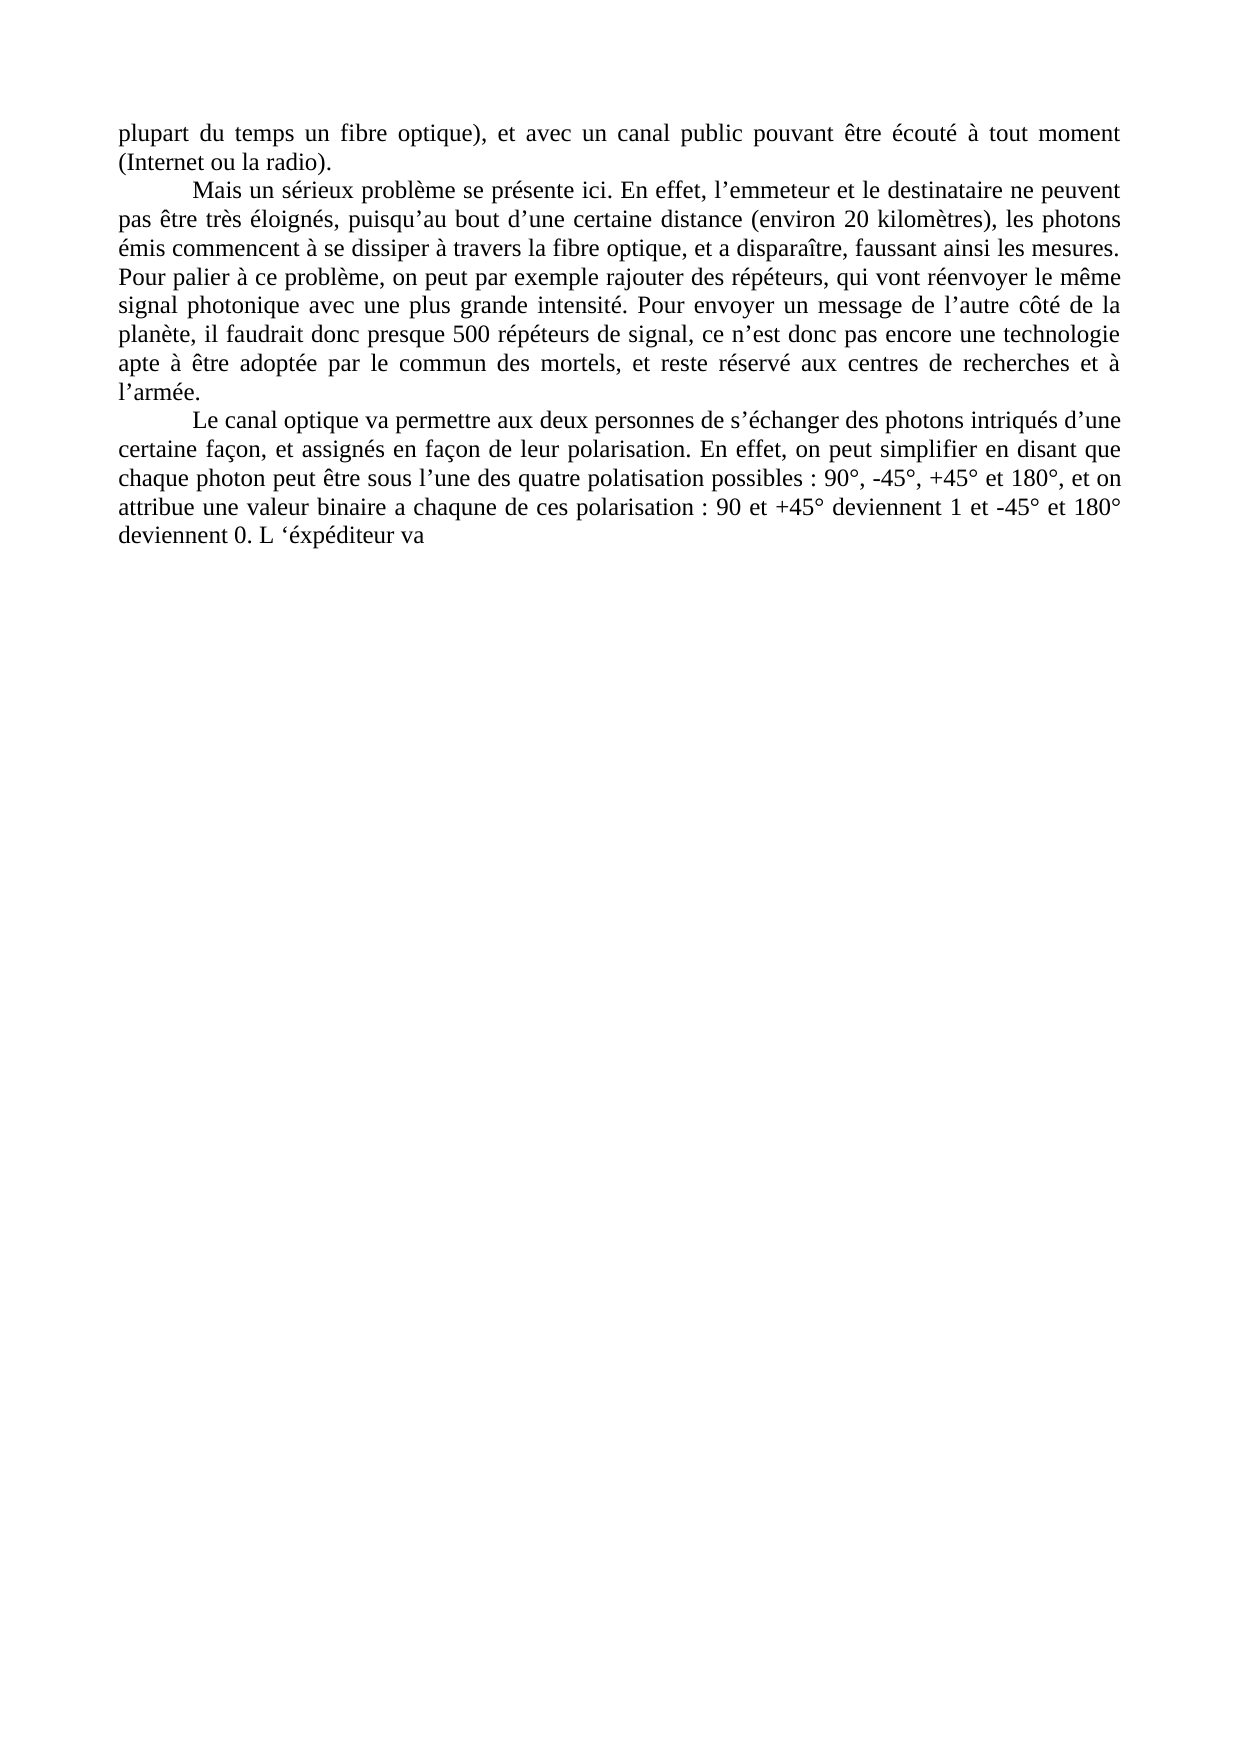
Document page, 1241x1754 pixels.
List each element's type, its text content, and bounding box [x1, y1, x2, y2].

text Le canal optique va permettre aux deux personnes de s’échanger des photons intriqués d’une certaine façon, et assignés en façon de leur polarisation. En effet, on peut simplifier en disant que chaque photon peut être sous l’une des quatre polatisation possibles : 90°, -45°, +45° et 180°, et on attribue une valeur binaire a chaqune de ces polarisation : 90 et +45° deviennent 1 et -45° et 180° deviennent 0. L ‘éxpéditeur va [118, 406, 1122, 549]
text plupart du temps un fibre optique), et avec un canal public pouvant être écouté à tout moment (Internet ou la radio). [118, 118, 1122, 176]
text Mais un sérieux problème se présente ici. En effet, l’emmeteur et le destinataire ne peuvent pas être très éloignés, puisqu’au bout d’une certaine distance (environ 20 kilomètres), les photons émis commencent à se dissiper à travers la fibre optique, et a disparaître, faussant ainsi les mesures. Pour palier à ce problème, on peut par exemple rajouter des répéteurs, qui vont réenvoyer le même signal photonique avec une plus grande intensité. Pour envoyer un message de l’autre côté de la planète, il faudrait donc presque 500 répéteurs de signal, ce n’est donc pas encore une technologie apte à être adoptée par le commun des mortels, et reste réservé aux centres de recherches et à l’armée. [118, 176, 1122, 406]
